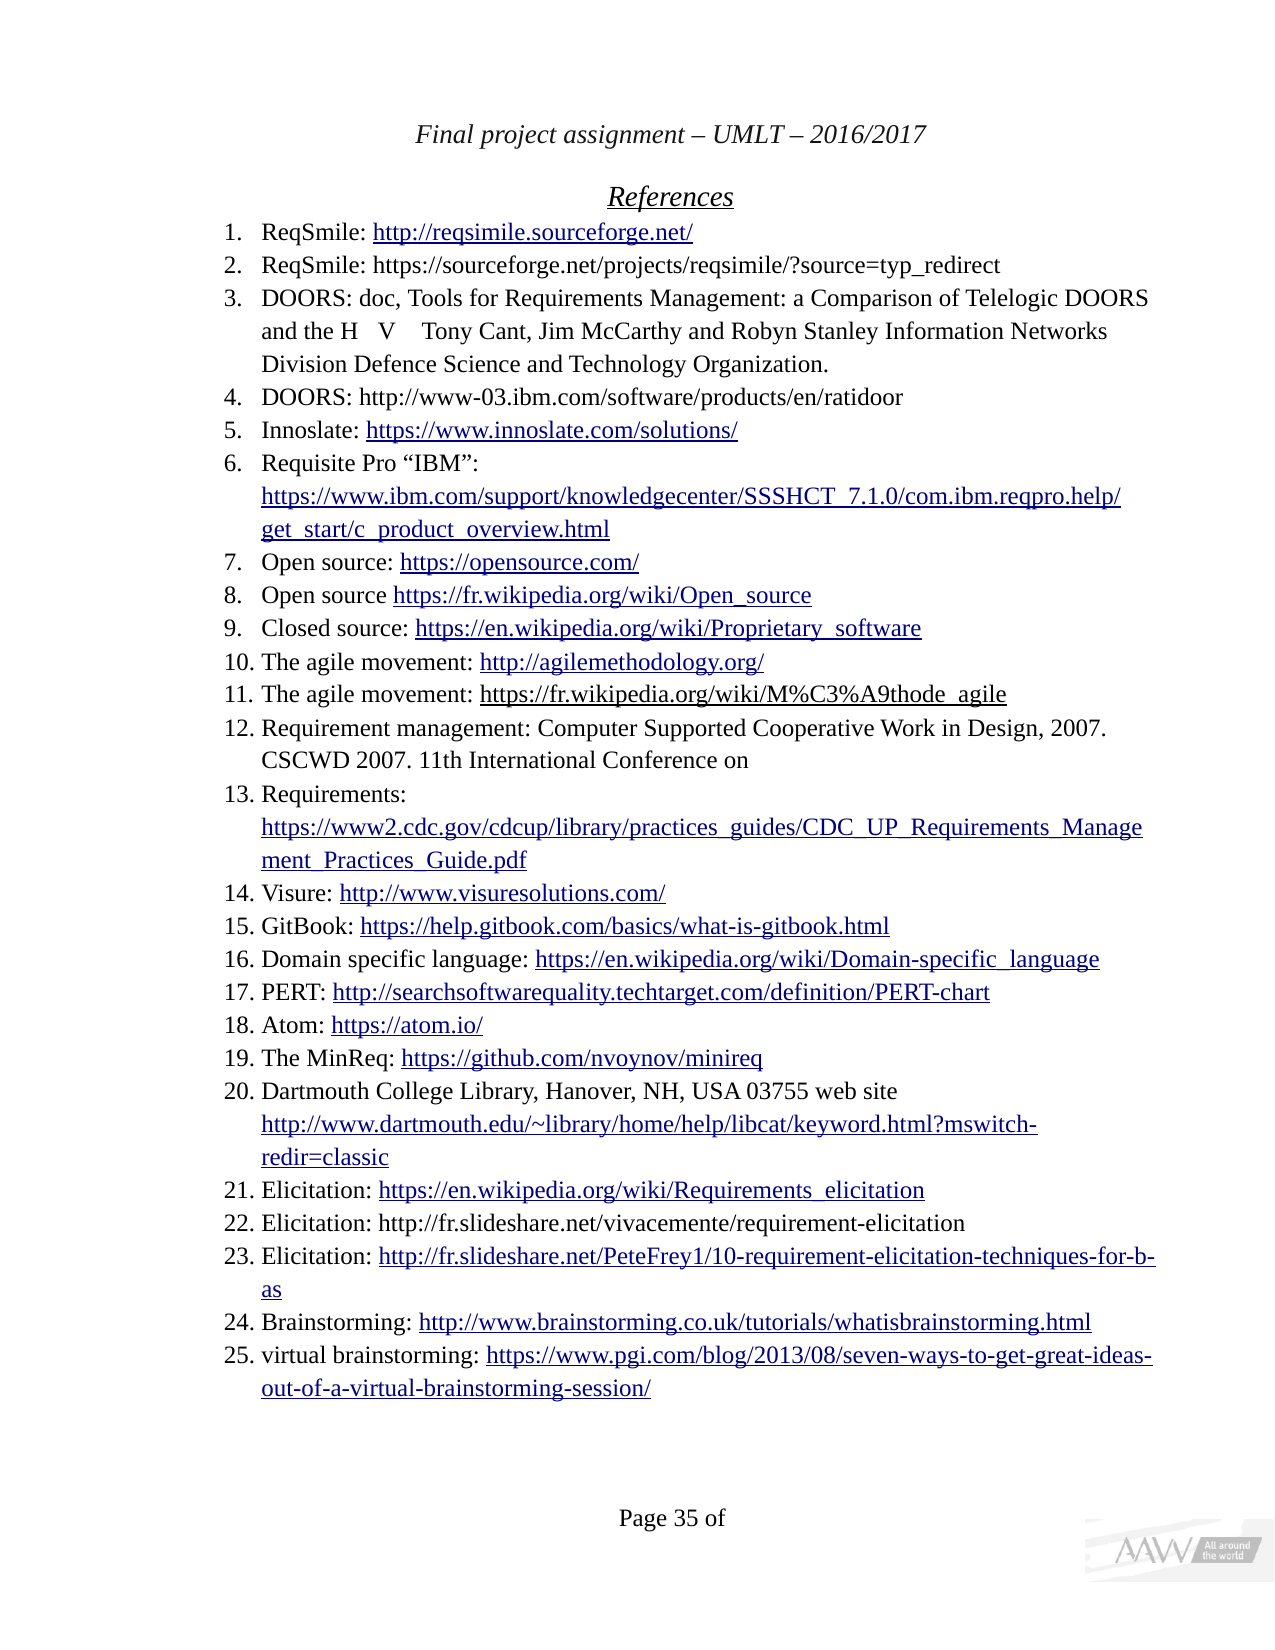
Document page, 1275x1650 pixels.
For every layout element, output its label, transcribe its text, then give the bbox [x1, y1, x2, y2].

list Dartmouth College Library, Hanover, NH, USA 03755 web site http://www.dartmouth.edu/~library/home/help/libcat/keyword.html?mswitch-redir=classic [223, 1076, 1158, 1171]
list Visure: http://www.visuresolutions.com/ [223, 878, 1158, 906]
list Atom: https://atom.io/ [223, 1010, 1158, 1038]
list virtual brainstorming: https://www.pgi.com/blog/2013/08/seven-ways-to-get-great-ideas-out-of-a-virtual-brainstorming-session/ [223, 1340, 1158, 1402]
list Innoslate: https://www.innoslate.com/solutions/ [223, 415, 1158, 444]
list The agile movement: http://agilemethodology.org/ [223, 647, 1158, 675]
list Open source https://fr.wikipedia.org/wiki/Open_source [223, 581, 1158, 609]
text References [186, 179, 1158, 212]
list Open source: https://opensource.com/ [223, 547, 1158, 576]
list Requirement management: Computer Supported Cooperative Work in Design, 2007. CSCWD 2007. 11th International Conference on [223, 713, 1158, 774]
list Brainstorming: http://www.brainstorming.co.uk/tutorials/whatisbrainstorming.html [223, 1307, 1158, 1336]
list Closed source: https://en.wikipedia.org/wiki/Proprietary_software [223, 613, 1158, 642]
list Domain specific language: https://en.wikipedia.org/wiki/Domain-specific_language [223, 944, 1158, 972]
list DOORS: http://www-03.ibm.com/software/products/en/ratidoor [223, 382, 1158, 411]
list DOORS: doc, Tools for Requirements Management: a Comparison of Telelogic DOORS and the HV Tony Cant, Jim McCarthy and Robyn Stanley Information Networks Division Defence Science and Technology Organization. [223, 283, 1158, 378]
list ReqSmile: https://sourceforge.net/projects/reqsimile/?source=typ_redirect [223, 250, 1158, 279]
list The MinReq: https://github.com/nvoynov/minireq [223, 1043, 1158, 1072]
list Requirements: https://www2.cdc.gov/cdcup/library/practices_guides/CDC_UP_Requirements_Management_Practices_Guide.pdf [223, 779, 1158, 873]
list Elicitation: http://fr.slideshare.net/vivacemente/requirement-elicitation [223, 1208, 1158, 1237]
list GitBook: https://help.gitbook.com/basics/what-is-gitbook.html [223, 911, 1158, 939]
list Elicitation: http://fr.slideshare.net/PeteFrey1/10-requirement-elicitation-techniques-for-b-as [223, 1241, 1158, 1303]
list PERT: http://searchsoftwarequality.techtarget.com/definition/PERT-chart [223, 977, 1158, 1006]
list Elicitation: https://en.wikipedia.org/wiki/Requirements_elicitation [223, 1175, 1158, 1204]
list ReqSmile: http://reqsimile.sourceforge.net/ [223, 217, 1158, 246]
picture [1085, 1519, 1275, 1582]
list Requisite Pro “IBM”: https://www.ibm.com/support/knowledgecenter/SSSHCT_7.1.0/com.ibm.reqpro.help/get_start/c_product_overview.html [223, 448, 1158, 543]
list The agile movement: https://fr.wikipedia.org/wiki/M%C3%A9thode_agile [223, 679, 1158, 708]
